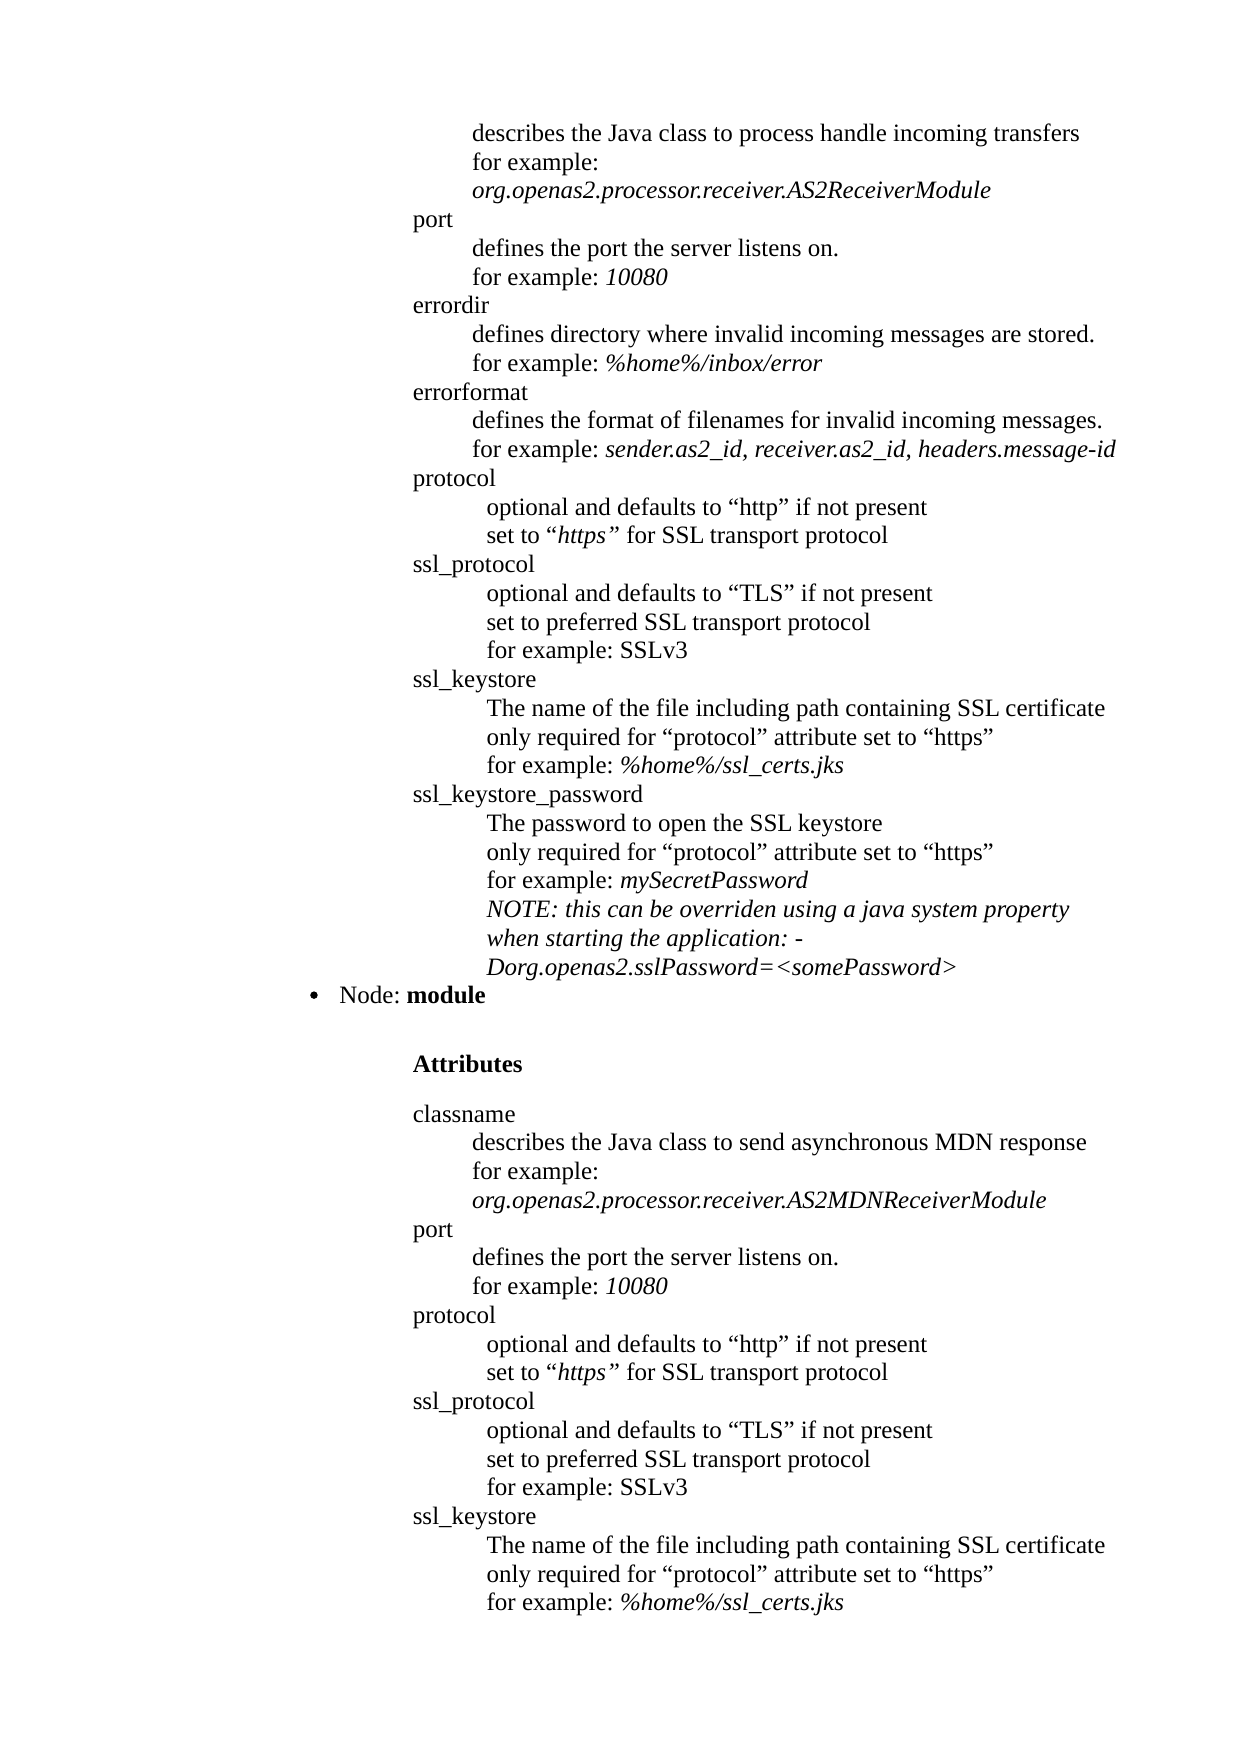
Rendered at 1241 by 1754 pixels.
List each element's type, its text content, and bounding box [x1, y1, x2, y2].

list defines the port the server listens on. for example: 10080 [442, 233, 1122, 291]
subtitle protocol [383, 1300, 1122, 1329]
list describes the Java class to process handle incoming transfers for example: org.openas2.processor.receiver.AS2ReceiverModule [442, 118, 1122, 204]
list defines the port the server listens on. for example: 10080 [442, 1242, 1122, 1300]
list defines the format of filenames for invalid incoming messages. for example: sender.as2_id, receiver.as2_id, headers.message-id [442, 406, 1122, 463]
subtitle errorformat [383, 377, 1122, 406]
list defines directory where invalid incoming messages are stored. for example: %home%/inbox/error [442, 319, 1122, 377]
list describes the Java class to send asynchronous MDN response for example: org.openas2.processor.receiver.AS2MDNReceiverModule [442, 1127, 1122, 1214]
subtitle classname [383, 1099, 1122, 1127]
subtitle The password to open the SSL keystore [457, 808, 1122, 837]
subtitle optional and defaults to “TLS” if not present [457, 578, 1122, 607]
subtitle The name of the file including path containing SSL certificate [457, 693, 1122, 722]
subtitle only required for “protocol” attribute set to “https” [457, 1559, 1122, 1587]
subtitle optional and defaults to “http” if not present [457, 1329, 1122, 1357]
subtitle only required for “protocol” attribute set to “https” [457, 722, 1122, 751]
list Node: module [309, 981, 1122, 1009]
subtitle optional and defaults to “TLS” if not present [457, 1415, 1122, 1444]
subtitle ssl_keystore [383, 1501, 1122, 1530]
list set to preferred SSL transport protocol [457, 607, 1122, 636]
list for example: SSLv3 [457, 636, 1122, 664]
subtitle ssl_protocol [383, 549, 1122, 578]
subtitle The name of the file including path containing SSL certificate [457, 1530, 1122, 1559]
subtitle only required for “protocol” attribute set to “https” [457, 837, 1122, 866]
subtitle ssl_keystore_password [383, 779, 1122, 808]
list NOTE: this can be overriden using a java system property when starting the application: -Dorg.openas2.sslPassword=<somePassword> [457, 894, 1122, 981]
list for example: SSLv3 [457, 1472, 1122, 1501]
list for example: mySecretPassword [457, 866, 1122, 894]
subtitle errordir [383, 291, 1122, 319]
subtitle ssl_keystore [383, 664, 1122, 693]
subtitle port [383, 204, 1122, 233]
list Attributes [383, 1015, 1122, 1078]
list set to preferred SSL transport protocol [457, 1444, 1122, 1472]
list for example: %home%/ssl_certs.jks [457, 751, 1122, 779]
subtitle port [383, 1214, 1122, 1242]
list set to “https” for SSL transport protocol [457, 521, 1122, 549]
subtitle optional and defaults to “http” if not present [457, 492, 1122, 521]
subtitle ssl_protocol [383, 1386, 1122, 1415]
list for example: %home%/ssl_certs.jks [457, 1587, 1122, 1616]
subtitle protocol [383, 463, 1122, 492]
list set to “https” for SSL transport protocol [457, 1357, 1122, 1386]
